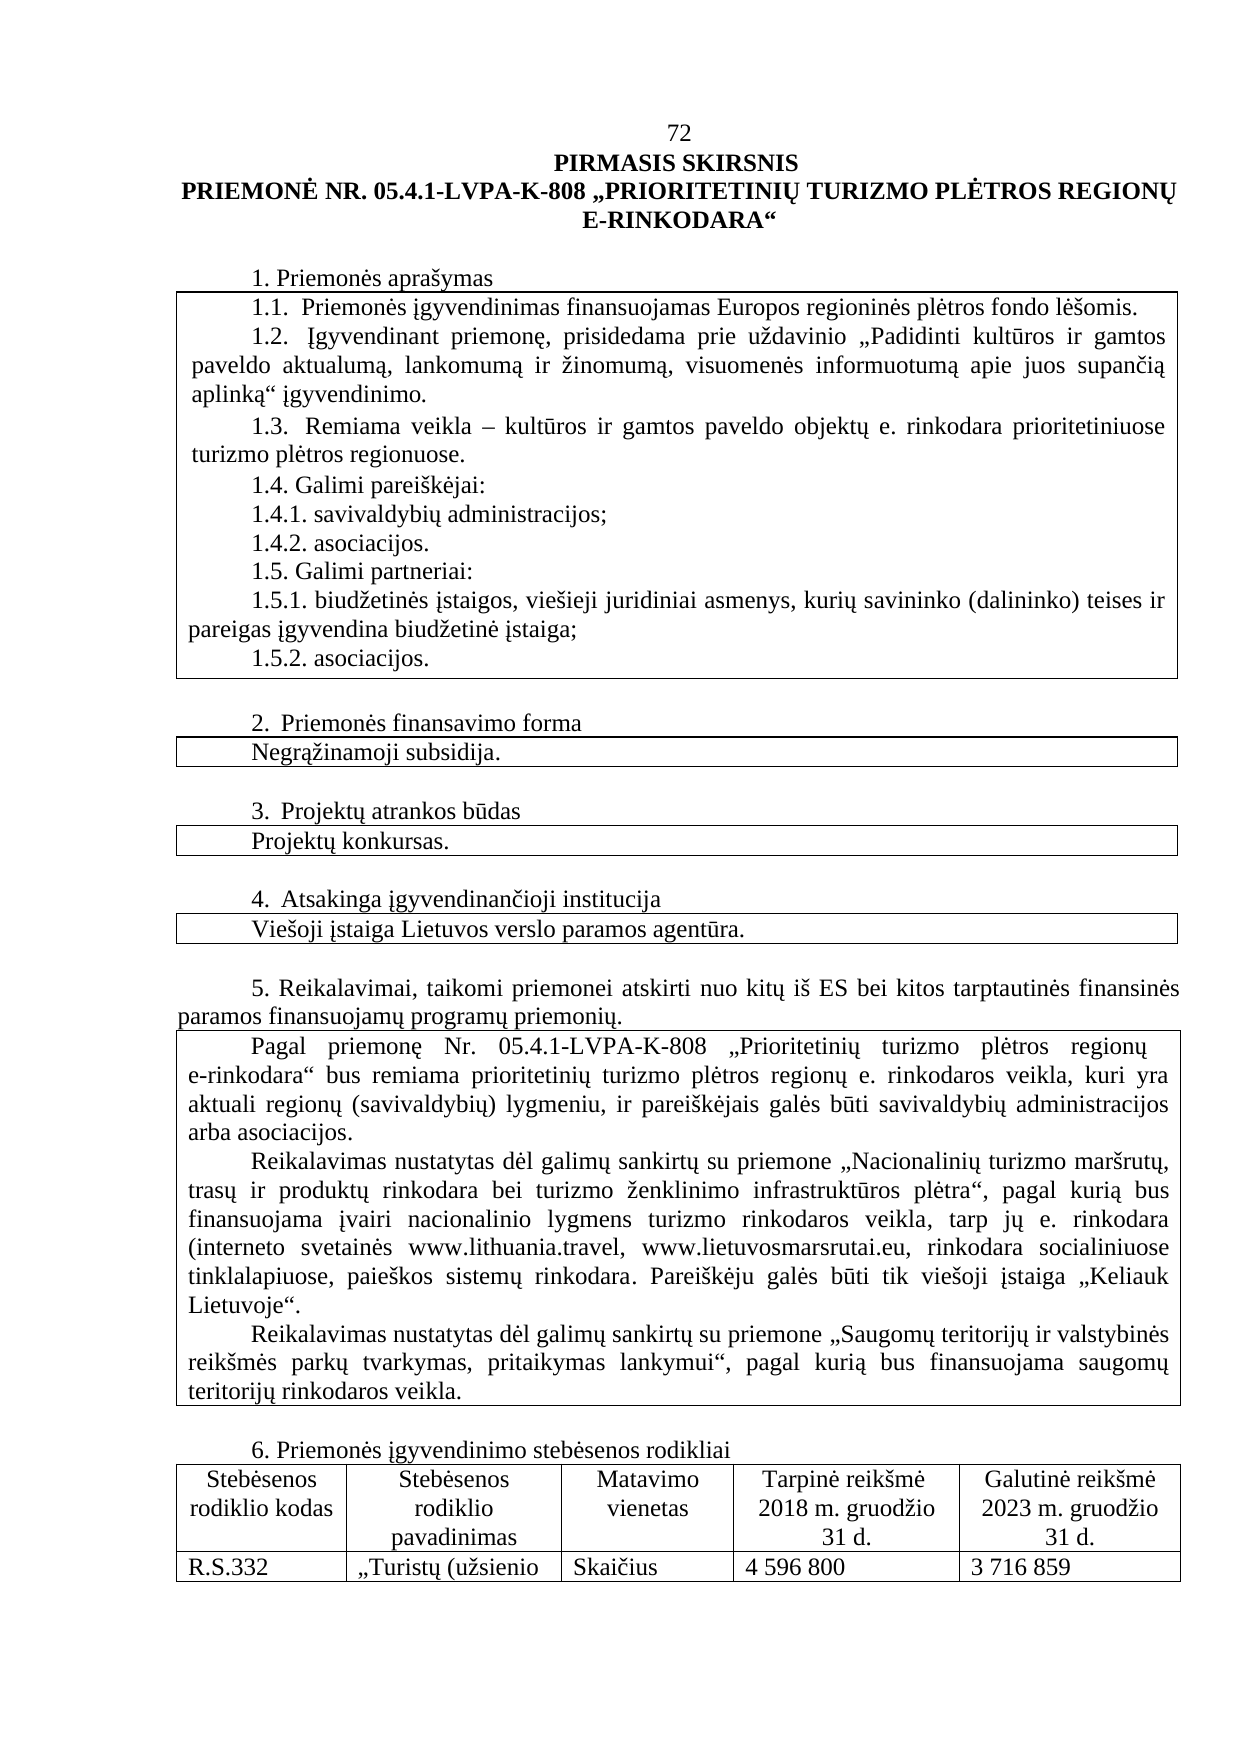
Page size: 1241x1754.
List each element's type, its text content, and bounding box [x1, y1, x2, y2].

table_header Pagal priemonę Nr. 05.4.1-LVPA-K-808 „Prioritetinių turizmo plėtros regionų e-rinkodara“ bus remiama prioritetinių turizmo plėtros regionų e. rinkodaros veikla, kuri yra aktuali regionų (savivaldybių) lygmeniu, ir pareiškėjais galės būti savivaldybių administracijos arba asociacijos. Reikalavimas nustatytas dėl galimų sankirtų su priemone „Nacionalinių turizmo maršrutų, trasų ir produktų rinkodara bei turizmo ženklinimo infrastruktūros plėtra“, pagal kurią bus finansuojama įvairi nacionalinio lygmens turizmo rinkodaros veikla, tarp jų e. rinkodara (interneto svetainės www.lithuania.travel, www.lietuvosmarsrutai.eu, rinkodara socialiniuose tinklalapiuose, paieškos sistemų rinkodara. Pareiškėju galės būti tik viešoji įstaiga „Keliauk Lietuvoje“. Reikalavimas nustatytas dėl galimų sankirtų su priemone „Saugomų teritorijų ir valstybinės reikšmės parkų tvarkymas, pritaikymas lankymui“, pagal kurią bus finansuojama saugomų teritorijų rinkodaros veikla. [177, 1031, 1180, 1405]
table_cell R.S.332 [177, 1552, 346, 1581]
table_header Stebėsenos rodiklio pavadinimas [347, 1465, 561, 1551]
table_header Tarpinė reikšmė 2018 m. gruodžio 31 d. [734, 1465, 959, 1551]
table_cell 4 596 800 [734, 1552, 959, 1581]
text 4. Atsakinga įgyvendinančioji institucija [215, 884, 1181, 913]
text PIRMASIS SKIRSNIS [177, 148, 1181, 176]
table_cell „Turistų (užsienio [347, 1552, 561, 1581]
text 1. Priemonės aprašymas [244, 263, 1181, 291]
table_cell 1.3. Remiama veikla – kultūros ir gamtos paveldo objektų e. rinkodara prioritetiniuose turizmo plėtros regionuose. [177, 411, 1177, 470]
table_header Negrąžinamoji subsidija. [177, 738, 1177, 766]
table_cell 3 716 859 [960, 1552, 1180, 1581]
table_cell 1.4. Galimi pareiškėjai: 1.4.1. savivaldybių administracijos; 1.4.2. asociacijos. 1.5. Galimi partneriai: 1.5.1. biudžetinės įstaigos, viešieji juridiniai asmenys, kurių savininko (dalininko) teises ir pareigas įgyvendina biudžetinė įstaiga; 1.5.2. asociacijos. [177, 470, 1177, 678]
text 2. Priemonės finansavimo forma [215, 708, 1181, 736]
table_cell Skaičius [562, 1552, 733, 1581]
text 5. Reikalavimai, taikomi priemonei atskirti nuo kitų iš ES bei kitos tarptautinės finansinės paramos finansuojamų programų priemonių. [177, 973, 1181, 1030]
table_header 1.1. Priemonės įgyvendinimas finansuojamas Europos regioninės plėtros fondo lėšomis. [177, 293, 1177, 321]
table_header Viešoji įstaiga Lietuvos verslo paramos agentūra. [177, 914, 1177, 943]
text PRIEMONĖ NR. 05.4.1-LVPA-K-808 „PRIORITETINIŲ TURIZMO PLĖTROS REGIONŲ E-RINKODARA“ [177, 176, 1181, 234]
text 3. Projektų atrankos būdas [215, 796, 1181, 825]
text 6. Priemonės įgyvendinimo stebėsenos rodikliai [177, 1435, 1181, 1463]
table_header Stebėsenos rodiklio kodas [177, 1465, 346, 1551]
table_header Matavimo vienetas [562, 1465, 733, 1551]
table_header Galutinė reikšmė 2023 m. gruodžio 31 d. [960, 1465, 1180, 1551]
table_cell 1.2. Įgyvendinant priemonę, prisidedama prie uždavinio „Padidinti kultūros ir gamtos paveldo aktualumą, lankomumą ir žinomumą, visuomenės informuotumą apie juos supančią aplinką“ įgyvendinimo. [177, 321, 1177, 411]
table_header Projektų konkursas. [177, 826, 1177, 854]
